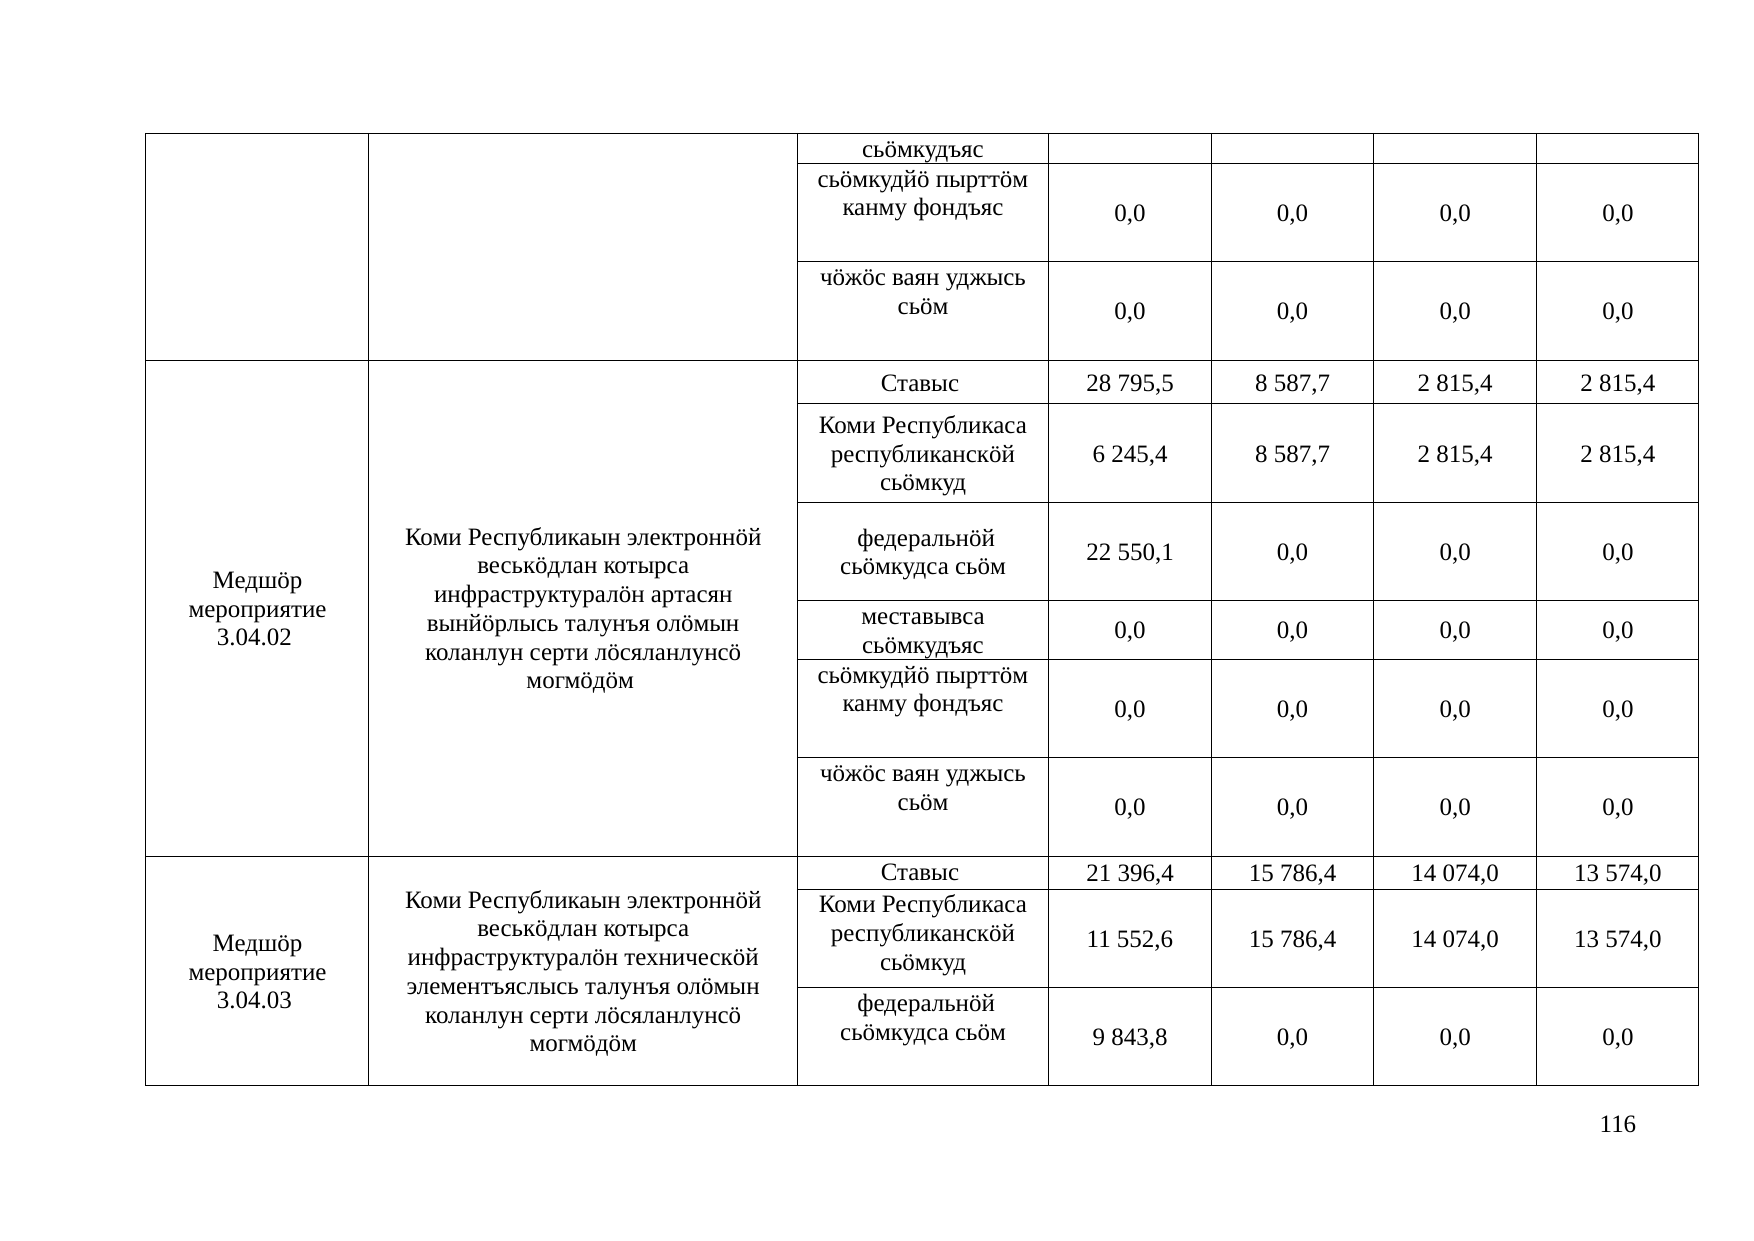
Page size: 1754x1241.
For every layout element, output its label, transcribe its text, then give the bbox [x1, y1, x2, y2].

table_cell 0,0 [1537, 262, 1698, 359]
table_cell 0,0 [1212, 758, 1373, 856]
table_cell 0,0 [1049, 758, 1211, 856]
table_cell 0,0 [1212, 988, 1373, 1085]
table_cell 2 815,4 [1374, 404, 1536, 502]
table_cell 0,0 [1049, 164, 1211, 261]
table_cell 0,0 [1537, 503, 1698, 600]
table_cell 13 574,0 [1537, 890, 1698, 987]
table_cell [1049, 134, 1211, 163]
table_cell 11 552,6 [1049, 890, 1211, 987]
table_cell 14 074,0 [1374, 857, 1536, 888]
table_cell 2 815,4 [1374, 361, 1536, 403]
table_cell сьӧмкудъяс [798, 134, 1048, 163]
table_cell 0,0 [1374, 503, 1536, 600]
table_cell 0,0 [1374, 601, 1536, 659]
table_cell 0,0 [1049, 262, 1211, 359]
table_cell 0,0 [1374, 988, 1536, 1085]
table_cell 6 245,4 [1049, 404, 1211, 502]
table_cell 0,0 [1537, 758, 1698, 856]
table_cell федеральнӧй сьӧмкудса сьӧм [798, 988, 1048, 1085]
table_cell 9 843,8 [1049, 988, 1211, 1085]
table_cell чӧжӧс ваян уджысь сьӧм [798, 262, 1048, 359]
table_cell Ставыс [798, 361, 1048, 403]
table_cell 8 587,7 [1212, 361, 1373, 403]
table_cell 0,0 [1537, 988, 1698, 1085]
table_cell 0,0 [1537, 660, 1698, 757]
table_cell чӧжӧс ваян уджысь сьӧм [798, 758, 1048, 856]
table_cell [1374, 134, 1536, 163]
table_cell [1537, 134, 1698, 163]
table_cell 2 815,4 [1537, 404, 1698, 502]
table_cell Коми Республикаса республиканскӧй сьӧмкуд [798, 404, 1048, 502]
table_cell 8 587,7 [1212, 404, 1373, 502]
table_cell Коми Республикаын электроннӧй веськӧдлан котырса инфраструктуралӧн артасян вынйӧрлысь талунъя олӧмын коланлун серти лӧсяланлунсӧ могмӧдӧм [369, 361, 797, 856]
table_cell 0,0 [1537, 601, 1698, 659]
table_cell 15 786,4 [1212, 857, 1373, 888]
table_cell 0,0 [1212, 503, 1373, 600]
table_cell 0,0 [1049, 601, 1211, 659]
table_cell Медшӧр мероприятие 3.04.03 [146, 857, 368, 1085]
table_cell сьӧмкудйӧ пырттӧм канму фондъяс [798, 164, 1048, 261]
table_cell 13 574,0 [1537, 857, 1698, 888]
table_cell 0,0 [1374, 164, 1536, 261]
table_cell 0,0 [1049, 660, 1211, 757]
table_cell 15 786,4 [1212, 890, 1373, 987]
table_cell сьӧмкудйӧ пырттӧм канму фондъяс [798, 660, 1048, 757]
table_cell [146, 134, 368, 359]
table_cell [1212, 134, 1373, 163]
table_cell Коми Республикаса республиканскӧй сьӧмкуд [798, 890, 1048, 987]
table_cell 0,0 [1212, 164, 1373, 261]
table_cell [369, 134, 797, 359]
table_cell Коми Республикаын электроннӧй веськӧдлан котырса инфраструктуралӧн техническӧй элементъяслысь талунъя олӧмын коланлун серти лӧсяланлунсӧ могмӧдӧм [369, 857, 797, 1085]
table_cell 22 550,1 [1049, 503, 1211, 600]
table_cell федеральнӧй сьӧмкудса сьӧм [798, 503, 1048, 600]
table_cell 0,0 [1212, 262, 1373, 359]
table_cell 0,0 [1212, 660, 1373, 757]
table_cell 0,0 [1374, 660, 1536, 757]
table_cell 0,0 [1374, 758, 1536, 856]
table_cell 14 074,0 [1374, 890, 1536, 987]
table_cell 0,0 [1537, 164, 1698, 261]
table_cell 2 815,4 [1537, 361, 1698, 403]
table_cell 21 396,4 [1049, 857, 1211, 888]
table_cell меставывса сьӧмкудъяс [798, 601, 1048, 659]
table_cell 0,0 [1212, 601, 1373, 659]
table_cell 0,0 [1374, 262, 1536, 359]
table_cell Ставыс [798, 857, 1048, 888]
table_cell 28 795,5 [1049, 361, 1211, 403]
table_cell Медшӧр мероприятие 3.04.02 [146, 361, 368, 856]
